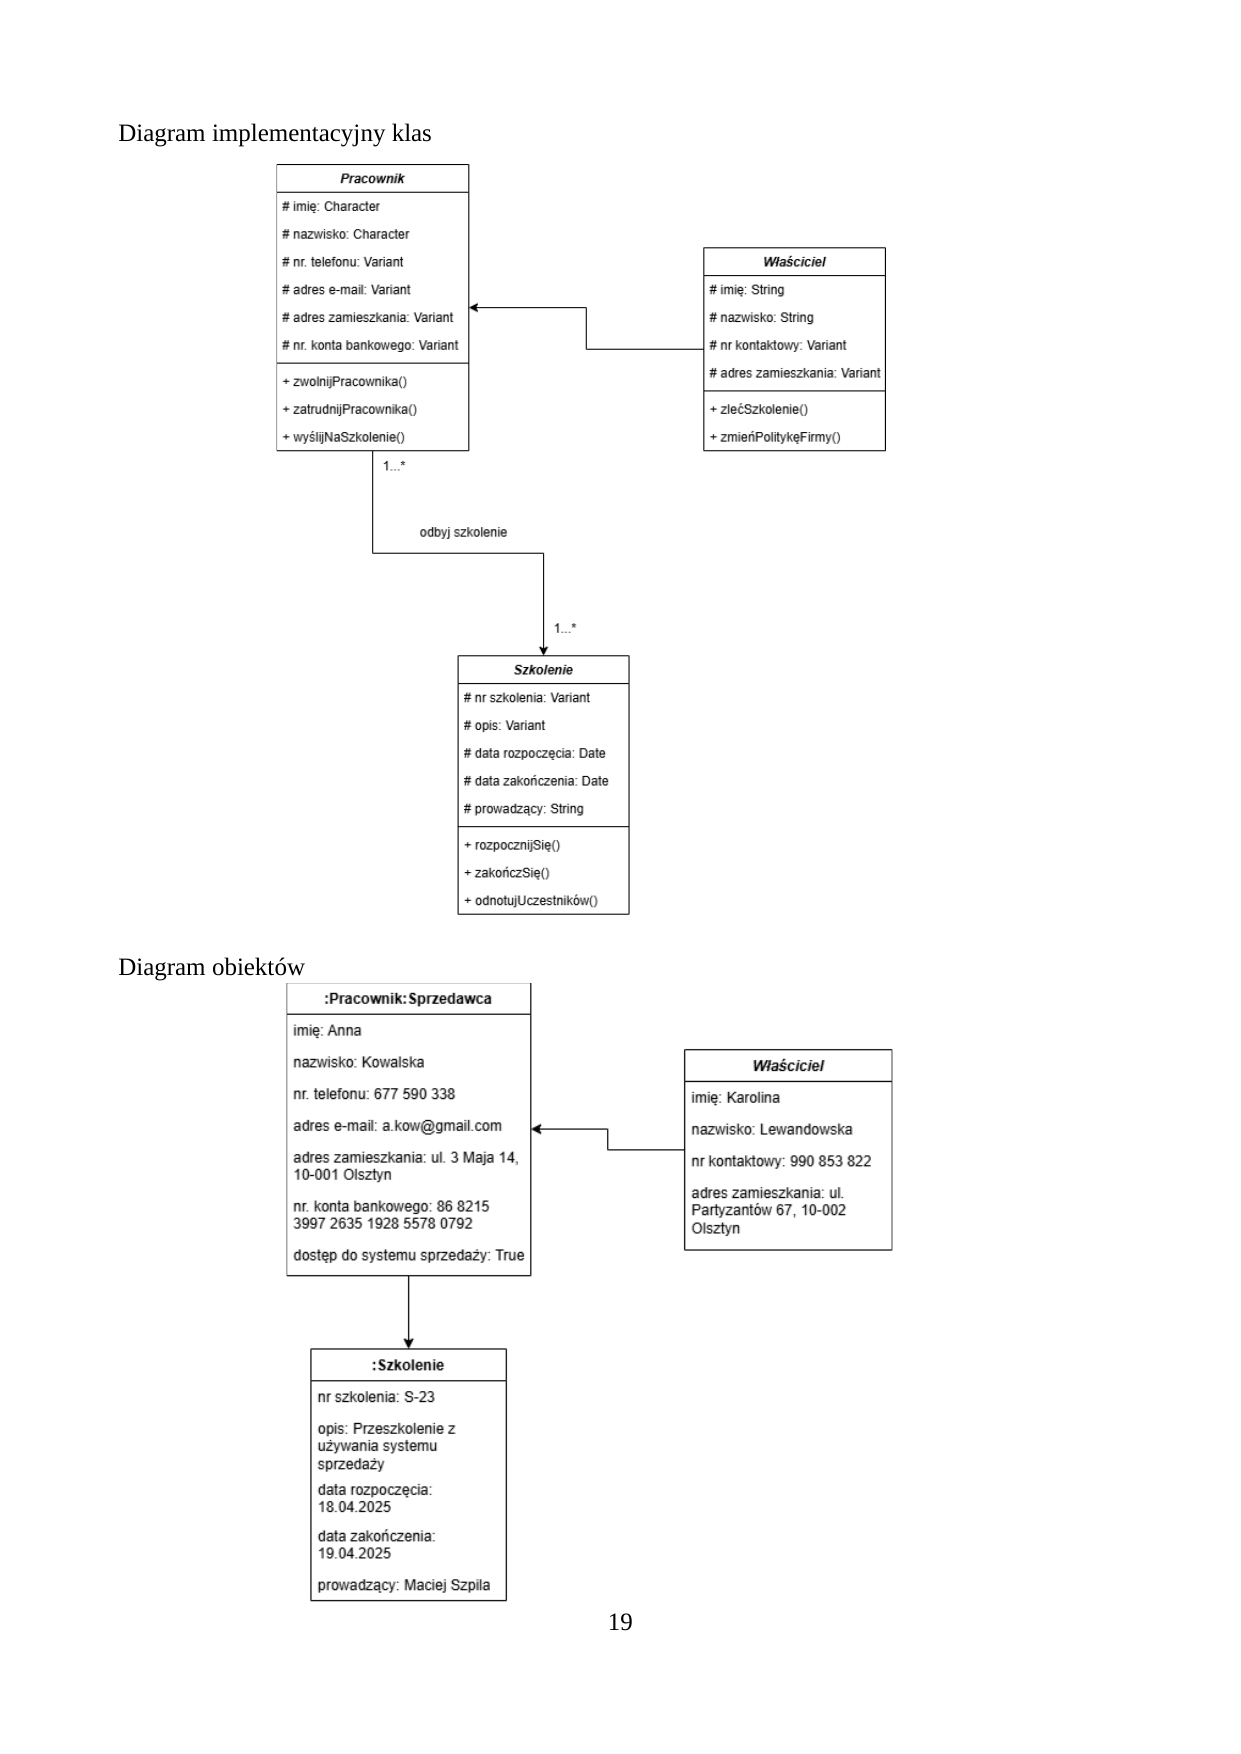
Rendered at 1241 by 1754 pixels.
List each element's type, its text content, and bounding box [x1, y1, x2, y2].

picture [276, 164, 886, 918]
picture [286, 983, 893, 1605]
text Diagram implementacyjny klas [118, 118, 1122, 147]
text Diagram obiektów [118, 952, 1122, 981]
